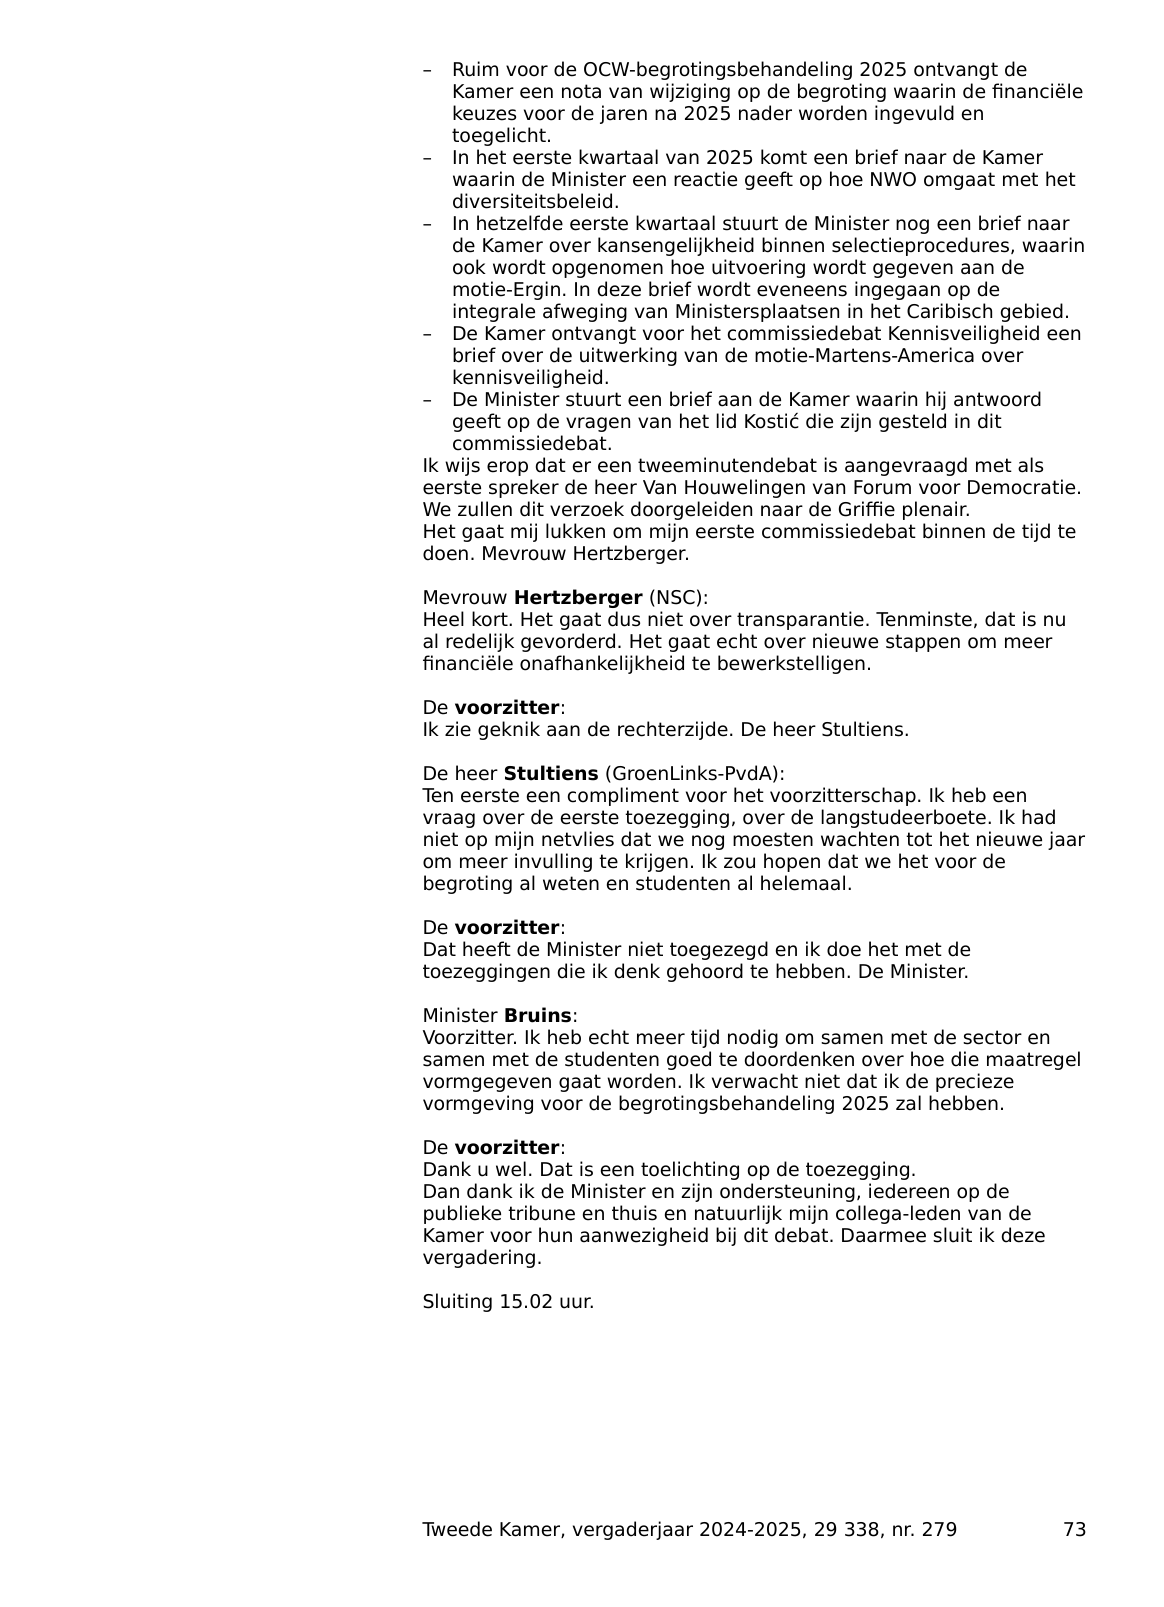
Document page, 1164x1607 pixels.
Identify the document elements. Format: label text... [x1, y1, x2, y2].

text – De Kamer ontvangt voor het commissiedebat Kennisveiligheid een brief over de uitwerking van de motie-Martens-America over kennisveiligheid. [422, 323, 1087, 389]
text – De Minister stuurt een brief aan de Kamer waarin hij antwoord geeft op de vragen van het lid Kostić die zijn gesteld in dit commissiedebat. [422, 389, 1087, 455]
text Dank u wel. Dat is een toelichting op de toezegging. [422, 1159, 1087, 1181]
text Sluiting 15.02 uur. [422, 1291, 1087, 1313]
text Minister Bruins: [422, 1005, 1087, 1027]
text Ten eerste een compliment voor het voorzitterschap. Ik heb een vraag over de eerste toezegging, over de langstudeerboete. Ik had niet op mijn netvlies dat we nog moesten wachten tot het nieuwe jaar om meer invulling te krijgen. Ik zou hopen dat we het voor de begroting al weten en studenten al helemaal. [422, 785, 1087, 895]
text Dan dank ik de Minister en zijn ondersteuning, iedereen op de publieke tribune en thuis en natuurlijk mijn collega-leden van de Kamer voor hun aanwezigheid bij dit debat. Daarmee sluit ik deze vergadering. [422, 1181, 1087, 1269]
text Heel kort. Het gaat dus niet over transparantie. Tenminste, dat is nu al redelijk gevorderd. Het gaat echt over nieuwe stappen om meer financiële onafhankelijkheid te bewerkstelligen. [422, 609, 1087, 675]
text Ik zie geknik aan de rechterzijde. De heer Stultiens. [422, 719, 1087, 741]
text Mevrouw Hertzberger (NSC): [422, 587, 1087, 609]
text Dat heeft de Minister niet toegezegd en ik doe het met de toezeggingen die ik denk gehoord te hebben. De Minister. [422, 939, 1087, 983]
text Ik wijs erop dat er een tweeminutendebat is aangevraagd met als eerste spreker de heer Van Houwelingen van Forum voor Democratie. We zullen dit verzoek doorgeleiden naar de Griffie plenair. [422, 455, 1087, 521]
text – In hetzelfde eerste kwartaal stuurt de Minister nog een brief naar de Kamer over kansengelijkheid binnen selectieprocedures, waarin ook wordt opgenomen hoe uitvoering wordt gegeven aan de motie-Ergin. In deze brief wordt eveneens ingegaan op de integrale afweging van Ministersplaatsen in het Caribisch gebied. [422, 213, 1087, 323]
text Het gaat mij lukken om mijn eerste commissiedebat binnen de tijd te doen. Mevrouw Hertzberger. [422, 521, 1087, 564]
text – In het eerste kwartaal van 2025 komt een brief naar de Kamer waarin de Minister een reactie geeft op hoe NWO omgaat met het diversiteitsbeleid. [422, 147, 1087, 213]
text Voorzitter. Ik heb echt meer tijd nodig om samen met de sector en samen met de studenten goed te doordenken over hoe die maatregel vormgegeven gaat worden. Ik verwacht niet dat ik de precieze vormgeving voor de begrotingsbehandeling 2025 zal hebben. [422, 1027, 1087, 1115]
text De voorzitter: [422, 1137, 1087, 1159]
text De voorzitter: [422, 917, 1087, 939]
text De voorzitter: [422, 697, 1087, 719]
text – Ruim voor de OCW-begrotingsbehandeling 2025 ontvangt de Kamer een nota van wijziging op de begroting waarin de financiële keuzes voor de jaren na 2025 nader worden ingevuld en toegelicht. [422, 59, 1087, 147]
text De heer Stultiens (GroenLinks-PvdA): [422, 763, 1087, 785]
